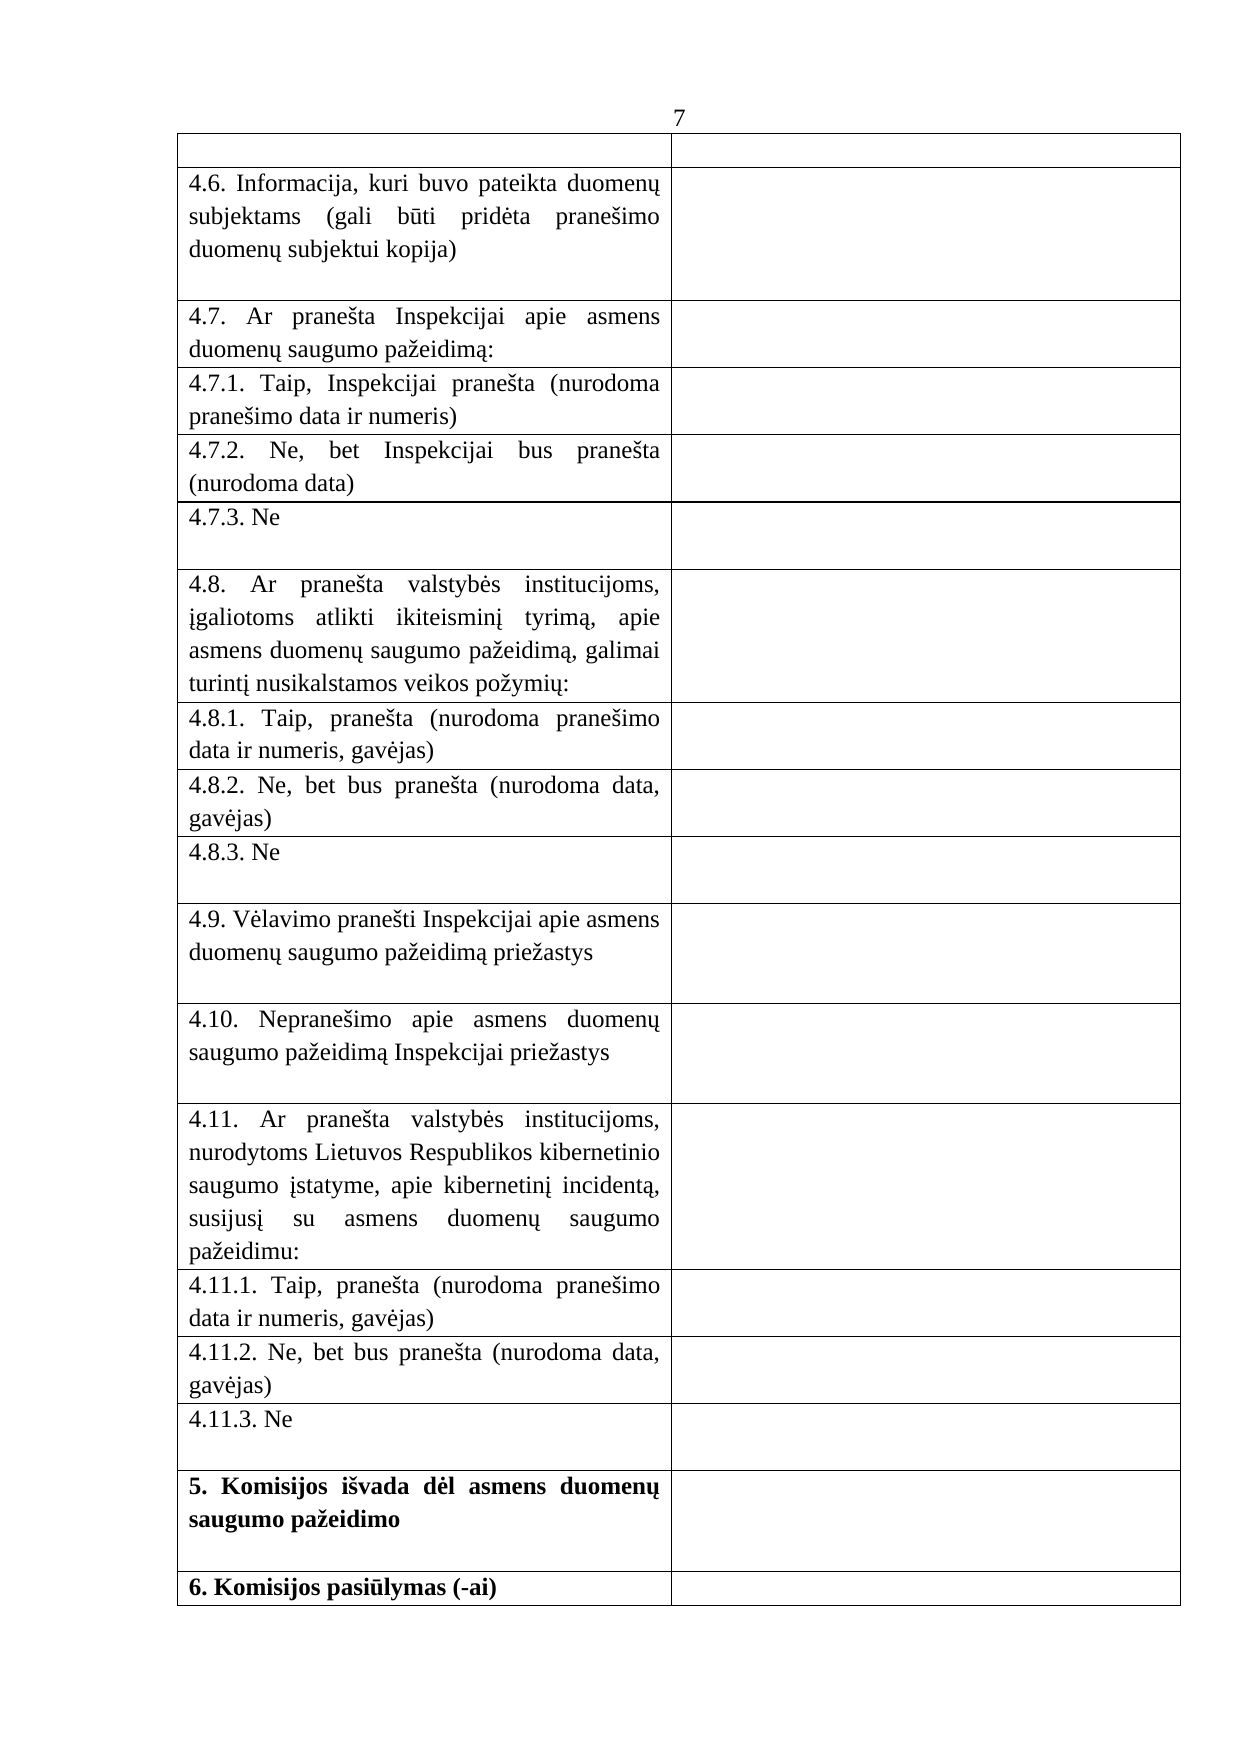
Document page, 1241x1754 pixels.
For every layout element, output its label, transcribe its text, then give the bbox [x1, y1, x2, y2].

table_cell [672, 503, 1180, 568]
table_cell [672, 1270, 1180, 1336]
table_cell [672, 301, 1180, 367]
table_cell [672, 1337, 1180, 1403]
table_cell [672, 904, 1180, 1003]
table_cell [672, 1004, 1180, 1103]
table_cell [672, 1572, 1180, 1604]
table_cell [672, 1471, 1180, 1571]
table_cell [672, 435, 1180, 501]
table_cell 6. Komisijos pasiūlymas (-ai) [178, 1572, 671, 1604]
table_cell 4.7.1. Taip, Inspekcijai pranešta (nurodoma pranešimo data ir numeris) [178, 368, 671, 434]
table_cell [672, 570, 1180, 702]
table_cell 4.8.3. Ne [178, 837, 671, 903]
table_cell [672, 703, 1180, 769]
table_cell 4.7.3. Ne [178, 503, 671, 568]
table_cell [672, 1404, 1180, 1470]
table_cell 4.11. Ar pranešta valstybės institucijoms, nurodytoms Lietuvos Respublikos kibernetinio saugumo įstatyme, apie kibernetinį incidentą, susijusį su asmens duomenų saugumo pažeidimu: [178, 1104, 671, 1269]
table_cell 4.7.2. Ne, bet Inspekcijai bus pranešta (nurodoma data) [178, 435, 671, 501]
table_cell [672, 770, 1180, 836]
table_cell 5. Komisijos išvada dėl asmens duomenų saugumo pažeidimo [178, 1471, 671, 1571]
table_cell [672, 168, 1180, 300]
table_cell 4.11.2. Ne, bet bus pranešta (nurodoma data, gavėjas) [178, 1337, 671, 1403]
table_cell 4.8.1. Taip, pranešta (nurodoma pranešimo data ir numeris, gavėjas) [178, 703, 671, 769]
table_cell [672, 1104, 1180, 1269]
table_cell [672, 134, 1180, 167]
table_cell 4.8. Ar pranešta valstybės institucijoms, įgaliotoms atlikti ikiteisminį tyrimą, apie asmens duomenų saugumo pažeidimą, galimai turintį nusikalstamos veikos požymių: [178, 570, 671, 702]
table_cell 4.8.2. Ne, bet bus pranešta (nurodoma data, gavėjas) [178, 770, 671, 836]
table_cell [178, 134, 671, 167]
table_cell 4.11.3. Ne [178, 1404, 671, 1470]
table_cell 4.7. Ar pranešta Inspekcijai apie asmens duomenų saugumo pažeidimą: [178, 301, 671, 367]
table_cell 4.10. Nepranešimo apie asmens duomenų saugumo pažeidimą Inspekcijai priežastys [178, 1004, 671, 1103]
table_cell 4.9. Vėlavimo pranešti Inspekcijai apie asmens duomenų saugumo pažeidimą priežastys [178, 904, 671, 1003]
table_cell [672, 837, 1180, 903]
table_cell 4.11.1. Taip, pranešta (nurodoma pranešimo data ir numeris, gavėjas) [178, 1270, 671, 1336]
table_cell 4.6. Informacija, kuri buvo pateikta duomenų subjektams (gali būti pridėta pranešimo duomenų subjektui kopija) [178, 168, 671, 300]
table_cell [672, 368, 1180, 434]
